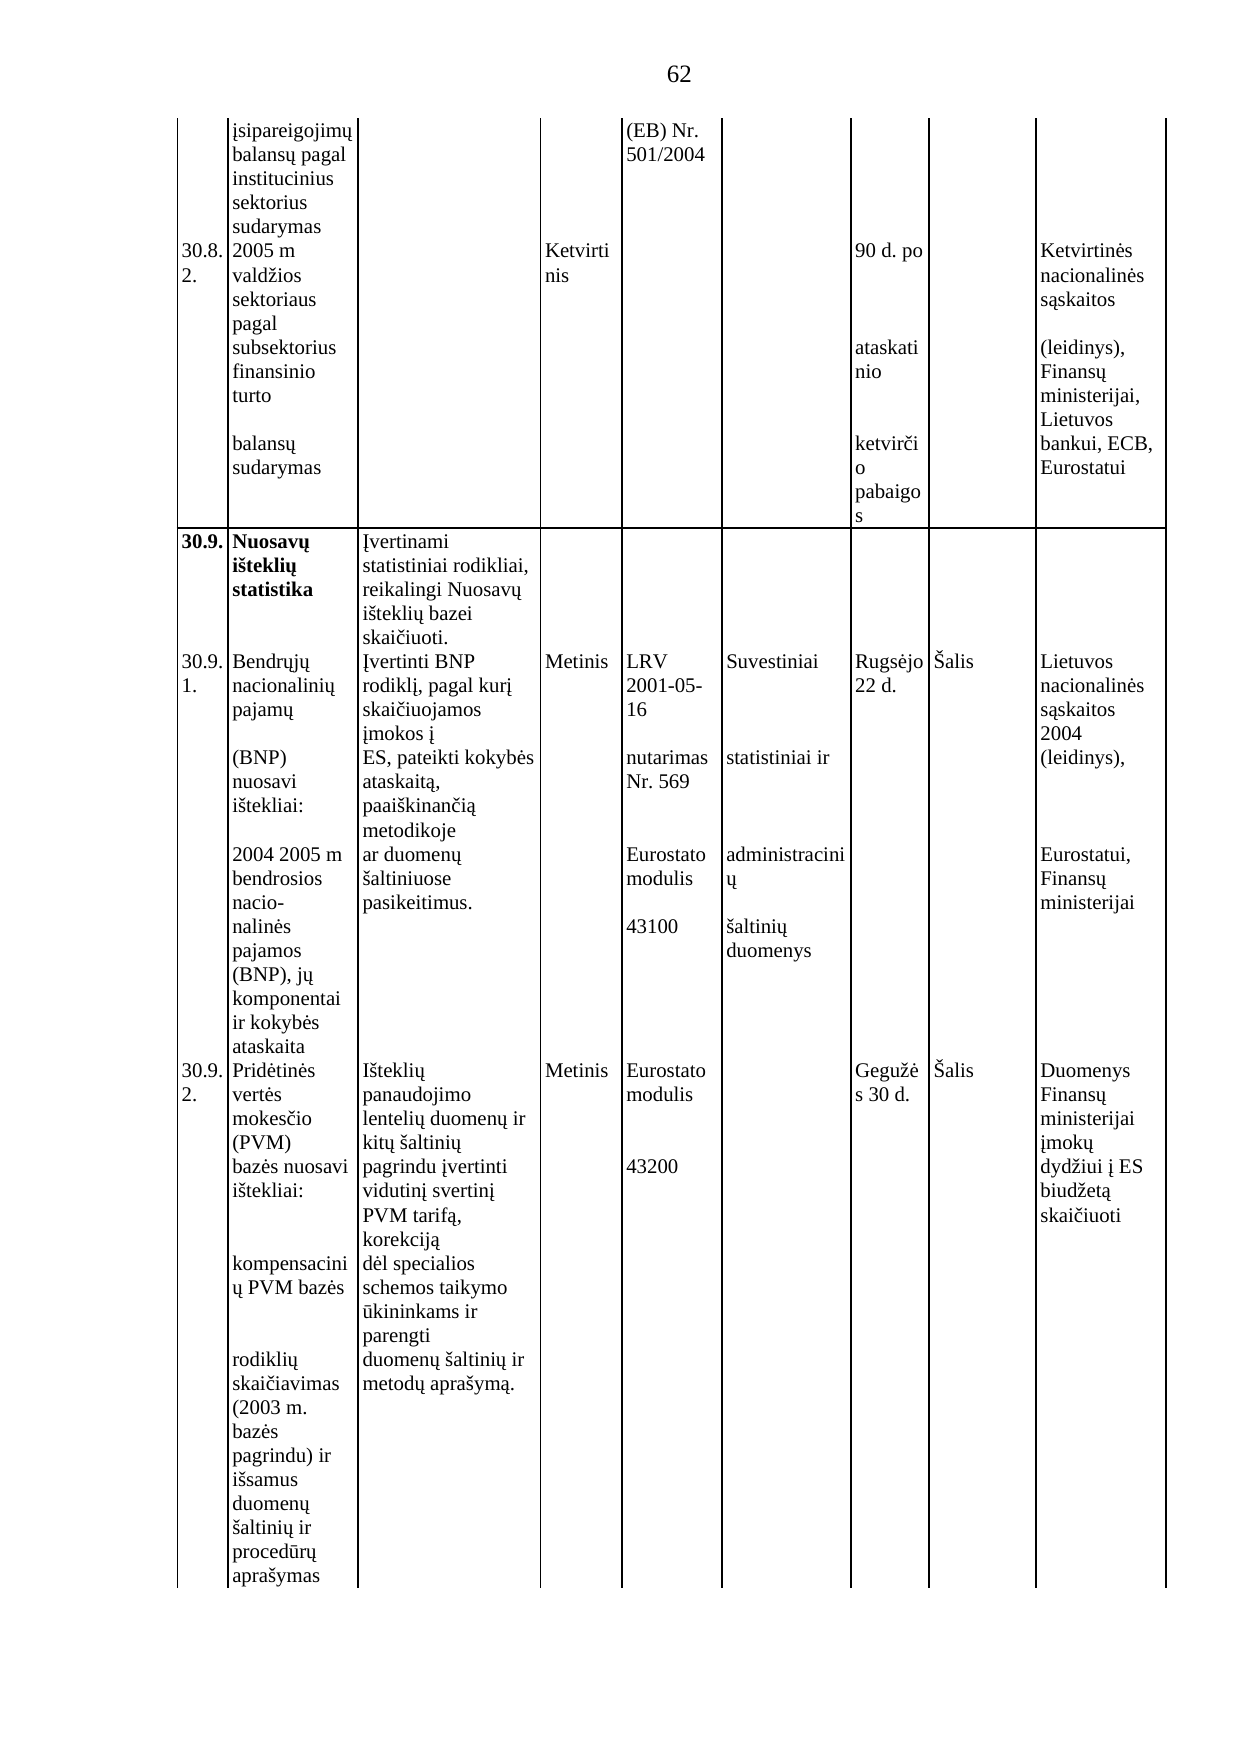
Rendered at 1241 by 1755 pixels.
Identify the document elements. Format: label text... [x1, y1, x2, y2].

table_cell Pridėtinės vertės mokesčio (PVM) [229, 1058, 357, 1154]
table_cell (EB) Nr. 501/2004 [623, 118, 721, 166]
table_cell [623, 1491, 721, 1563]
table_cell [541, 1419, 621, 1491]
table_cell [1037, 529, 1165, 601]
table_cell [1037, 986, 1165, 1058]
table_cell [359, 914, 540, 986]
table_cell [852, 1564, 928, 1587]
table_cell [1167, 1058, 1178, 1154]
table_cell [723, 1564, 850, 1587]
table_cell [178, 745, 227, 842]
table_cell Metinis [541, 1058, 621, 1154]
table_cell komponentai ir kokybės ataskaita [229, 986, 357, 1058]
table_cell administracinių [723, 842, 850, 914]
table_cell 43100 [623, 914, 721, 986]
table_cell [623, 1419, 721, 1491]
table_cell [178, 914, 227, 986]
table_cell [623, 601, 721, 649]
table_cell [541, 1347, 621, 1419]
table_cell [723, 1347, 850, 1419]
table_cell [178, 1154, 227, 1251]
table_cell Gegužės 30 d. [852, 1058, 928, 1154]
table_cell 43200 [623, 1154, 721, 1251]
table_cell [723, 166, 850, 238]
table_cell 30.9.2. [178, 1058, 227, 1154]
table_cell [359, 239, 540, 335]
table_cell [852, 166, 928, 238]
table_cell ketvirčio pabaigos [852, 431, 928, 527]
table_cell [623, 239, 721, 335]
table_cell (leidinys), [1037, 745, 1165, 842]
table_cell [178, 601, 227, 649]
table_cell [541, 1491, 621, 1563]
table_cell (leidinys), Finansų ministerijai, Lietuvos [1037, 335, 1165, 431]
table_cell 30.9.1. [178, 649, 227, 745]
table_cell [541, 166, 621, 238]
table_cell [1037, 914, 1165, 986]
table_cell Nuosavų išteklių statistika [229, 529, 357, 601]
table_cell [1167, 745, 1178, 842]
table_cell [541, 986, 621, 1058]
table_cell [1037, 1564, 1165, 1587]
table_cell [178, 166, 227, 238]
table_cell [1037, 1347, 1165, 1419]
table_cell [178, 335, 227, 431]
table_cell [359, 431, 540, 527]
table_cell [359, 166, 540, 238]
table_cell [359, 1419, 540, 1491]
table_cell [229, 601, 357, 649]
table_cell [723, 335, 850, 431]
table_cell [852, 914, 928, 986]
table_cell [359, 986, 540, 1058]
table_cell Ketvirtinės nacionalinės sąskaitos [1037, 239, 1165, 335]
table_cell dydžiui į ES biudžetą skaičiuoti [1037, 1154, 1165, 1251]
table_cell [1167, 842, 1178, 914]
table_cell [723, 1154, 850, 1251]
table_cell [723, 118, 850, 166]
table_cell bazės pagrindu) ir išsamus [229, 1419, 357, 1491]
table_cell subsektorius finansinio turto [229, 335, 357, 431]
table_cell duomenų šaltinių ir procedūrų [229, 1491, 357, 1563]
table_cell [852, 529, 928, 601]
table_cell [1167, 335, 1178, 431]
table_cell balansų sudarymas [229, 431, 357, 527]
table_cell [1167, 1491, 1178, 1563]
table_cell [852, 601, 928, 649]
table_cell [852, 1251, 928, 1347]
table_cell [359, 335, 540, 431]
table_cell [178, 118, 227, 166]
table_cell bankui, ECB, Eurostatui [1037, 431, 1165, 527]
table_cell Šalis [930, 649, 1035, 745]
table_cell [541, 335, 621, 431]
table_cell [541, 1564, 621, 1587]
table_cell [852, 1419, 928, 1491]
table_cell [930, 842, 1035, 914]
table_cell [723, 1251, 850, 1347]
table_cell [623, 1251, 721, 1347]
table_cell ES, pateikti kokybės ataskaitą, paaiškinančią metodikoje [359, 745, 540, 842]
table_cell [1167, 1154, 1178, 1251]
table_cell [930, 601, 1035, 649]
table_cell [852, 1491, 928, 1563]
table_cell statistiniai ir [723, 745, 850, 842]
table_cell [359, 118, 540, 166]
table_cell išteklių bazei skaičiuoti. [359, 601, 540, 649]
table_cell [723, 529, 850, 601]
table_cell [541, 842, 621, 914]
table_cell [623, 431, 721, 527]
table_cell aprašymas [229, 1564, 357, 1587]
table_cell Įvertinti BNP rodiklį, pagal kurį skaičiuojamos įmokos į [359, 649, 540, 745]
table_cell [541, 745, 621, 842]
table_cell [1037, 601, 1165, 649]
table_cell nutarimas Nr. 569 [623, 745, 721, 842]
table_cell [1037, 166, 1165, 238]
table_cell LRV 2001-05-16 [623, 649, 721, 745]
table_cell ataskatinio [852, 335, 928, 431]
table_cell [1167, 1347, 1178, 1419]
table_cell 30.8.2. [178, 239, 227, 335]
table_cell [1167, 239, 1178, 335]
table_cell [1037, 1251, 1165, 1347]
table_cell [930, 1564, 1035, 1587]
table_cell [930, 1347, 1035, 1419]
table_cell [723, 1058, 850, 1154]
table_cell [852, 1154, 928, 1251]
table_cell [1167, 527, 1178, 601]
table_cell [541, 118, 621, 166]
table_cell [930, 1491, 1035, 1563]
table_cell [541, 914, 621, 986]
table_cell Eurostatui, Finansų ministerijai [1037, 842, 1165, 914]
table_cell 30.9. [178, 529, 227, 601]
table_cell [852, 745, 928, 842]
table_cell [178, 1491, 227, 1563]
table_cell [930, 431, 1035, 527]
table_cell [1167, 166, 1178, 238]
table_cell (BNP) nuosavi ištekliai: [229, 745, 357, 842]
table_cell [359, 1491, 540, 1563]
table_cell [623, 166, 721, 238]
table_cell [852, 986, 928, 1058]
table_cell [541, 1154, 621, 1251]
table_cell [359, 1564, 540, 1587]
table_cell [1167, 1251, 1178, 1347]
table_cell [178, 1251, 227, 1347]
table_cell [1167, 1564, 1178, 1587]
table_cell [1167, 601, 1178, 649]
table_cell [1167, 986, 1178, 1058]
table_cell [178, 842, 227, 914]
table_cell [930, 335, 1035, 431]
table_cell [178, 1564, 227, 1587]
table_cell [1167, 118, 1178, 166]
table_cell Metinis [541, 649, 621, 745]
table_cell bazės nuosavi ištekliai: [229, 1154, 357, 1251]
table_cell Išteklių panaudojimo lentelių duomenų ir kitų šaltinių [359, 1058, 540, 1154]
table_cell Eurostato modulis [623, 842, 721, 914]
table_cell pagrindu įvertinti vidutinį svertinį PVM tarifą, korekciją [359, 1154, 540, 1251]
table_cell [178, 1419, 227, 1491]
table_cell [1167, 1419, 1178, 1491]
table_cell Suvestiniai [723, 649, 850, 745]
table_cell [723, 986, 850, 1058]
table_cell [541, 1251, 621, 1347]
table_cell [930, 118, 1035, 166]
table_cell [623, 529, 721, 601]
table_cell [723, 431, 850, 527]
table_cell [1167, 649, 1178, 745]
table_cell Įvertinami statistiniai rodikliai, reikalingi Nuosavų [359, 529, 540, 601]
table_cell Ketvirtinis [541, 239, 621, 335]
table_cell [930, 1251, 1035, 1347]
table_cell [1037, 1491, 1165, 1563]
table_cell 90 d. po [852, 239, 928, 335]
table_cell [930, 1419, 1035, 1491]
table_cell rodiklių skaičiavimas (2003 m. [229, 1347, 357, 1419]
table_cell duomenų šaltinių ir metodų aprašymą. [359, 1347, 540, 1419]
table_cell [178, 986, 227, 1058]
table_cell [852, 1347, 928, 1419]
table_cell įsipareigojimų balansų pagal [229, 118, 357, 166]
table_cell [1167, 431, 1178, 527]
table_cell [930, 166, 1035, 238]
table_cell nalinės pajamos (BNP), jų [229, 914, 357, 986]
table_cell [178, 1347, 227, 1419]
table_cell [541, 529, 621, 601]
table_cell [852, 842, 928, 914]
table_cell šaltinių duomenys [723, 914, 850, 986]
table_cell Rugsėjo 22 d. [852, 649, 928, 745]
table_cell [1037, 118, 1165, 166]
table_cell [930, 239, 1035, 335]
table_cell Duomenys Finansų ministerijai įmokų [1037, 1058, 1165, 1154]
table_cell [723, 239, 850, 335]
table_cell [852, 118, 928, 166]
table_cell ar duomenų šaltiniuose pasikeitimus. [359, 842, 540, 914]
table_cell [723, 1491, 850, 1563]
table_cell [541, 601, 621, 649]
table_cell [930, 745, 1035, 842]
table_cell institucinius sektorius sudarymas [229, 166, 357, 238]
table_cell [930, 914, 1035, 986]
table_cell [623, 1347, 721, 1419]
table_cell 2004 2005 m bendrosios nacio- [229, 842, 357, 914]
table_cell Bendrųjų nacionalinių pajamų [229, 649, 357, 745]
table_cell [623, 335, 721, 431]
table_cell Eurostato modulis [623, 1058, 721, 1154]
table_cell [541, 431, 621, 527]
table_cell 2005 m valdžios sektoriaus pagal [229, 239, 357, 335]
table_cell [930, 1154, 1035, 1251]
table_cell [1037, 1419, 1165, 1491]
table_cell [1167, 914, 1178, 986]
table_cell [930, 529, 1035, 601]
table_cell Šalis [930, 1058, 1035, 1154]
table_cell dėl specialios schemos taikymo ūkininkams ir parengti [359, 1251, 540, 1347]
table_cell [723, 601, 850, 649]
table_cell [623, 1564, 721, 1587]
table_cell kompensacinių PVM bazės [229, 1251, 357, 1347]
table_cell [623, 986, 721, 1058]
table_cell [723, 1419, 850, 1491]
table_cell [178, 431, 227, 527]
table_cell Lietuvos nacionalinės sąskaitos 2004 [1037, 649, 1165, 745]
table_cell [930, 986, 1035, 1058]
